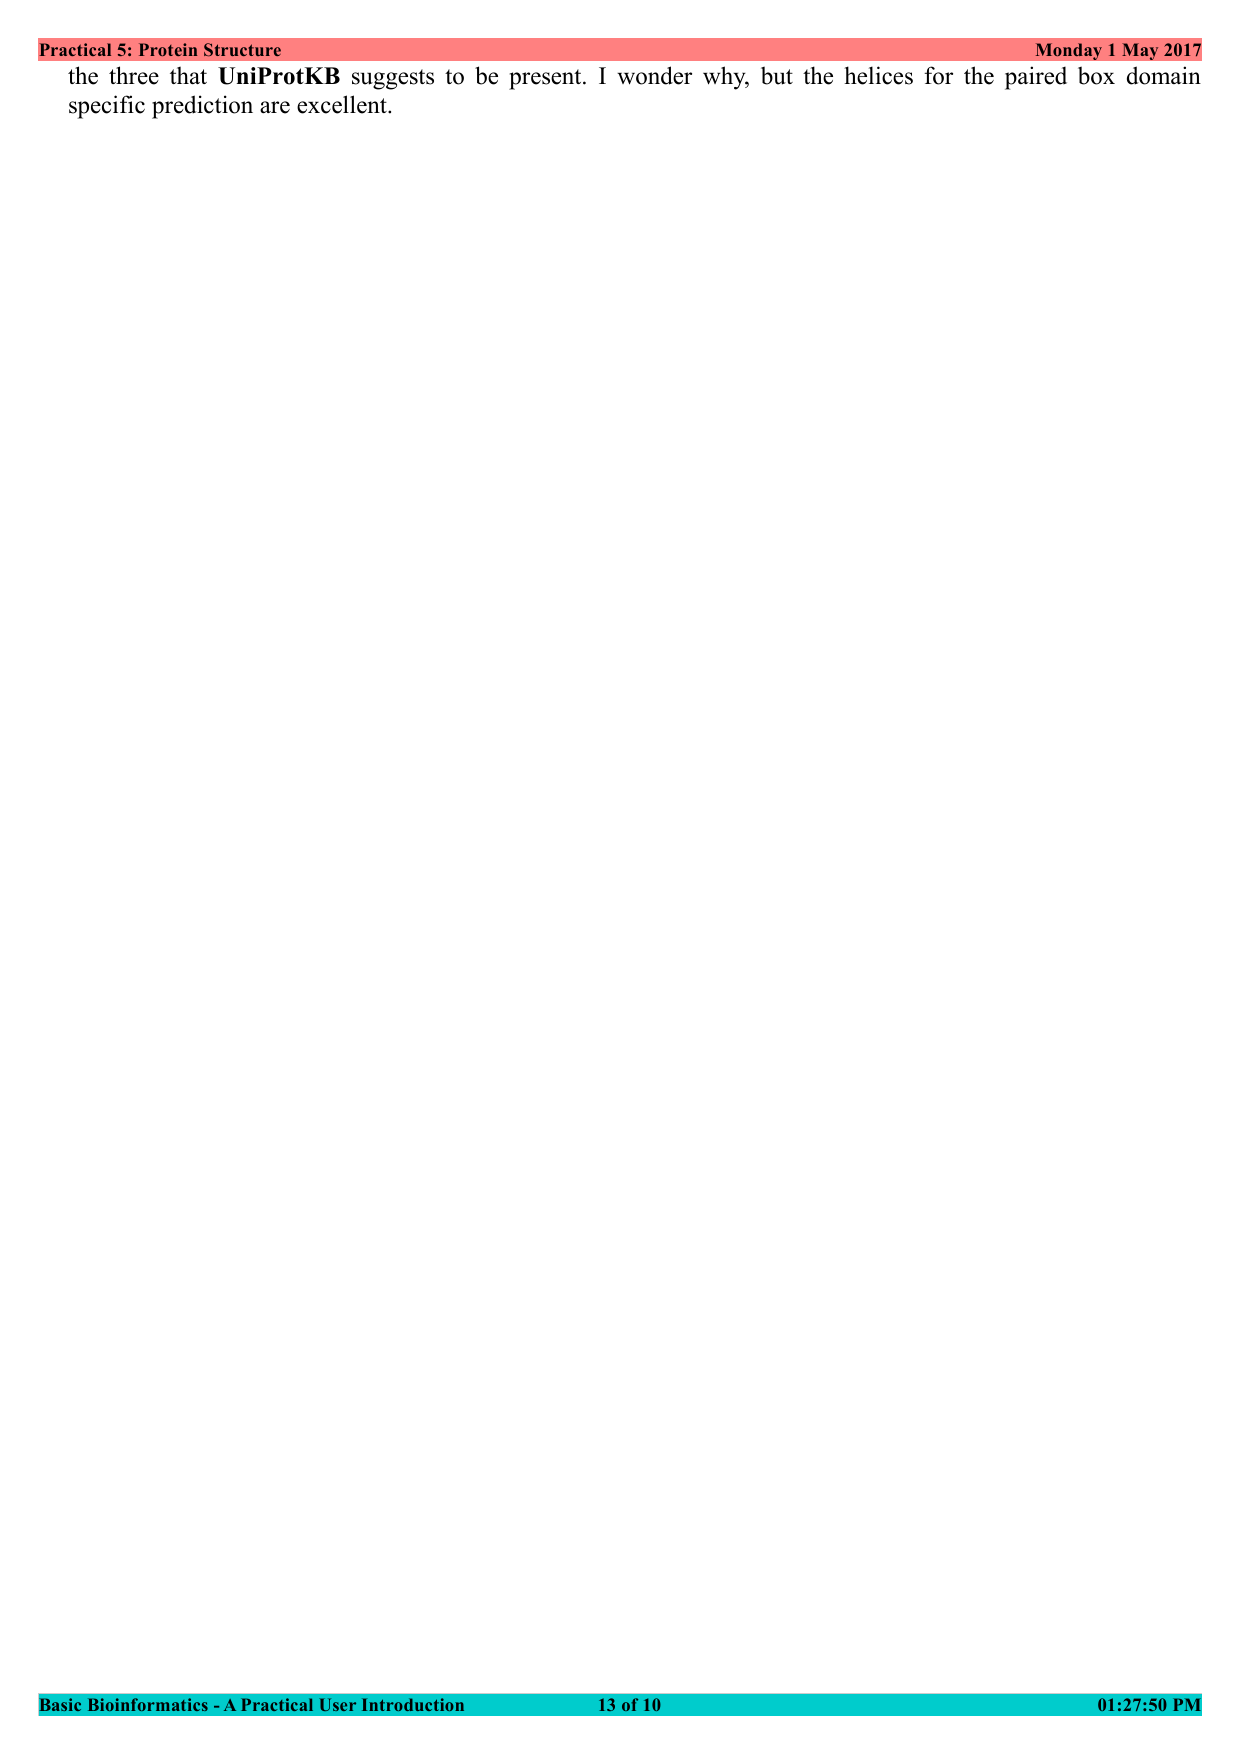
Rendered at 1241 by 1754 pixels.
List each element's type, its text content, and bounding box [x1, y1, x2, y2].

text the three that UniProtKB suggests to be present. I wonder why, but the helices for the paired box domain specific prediction are excellent. [68, 61, 1202, 119]
